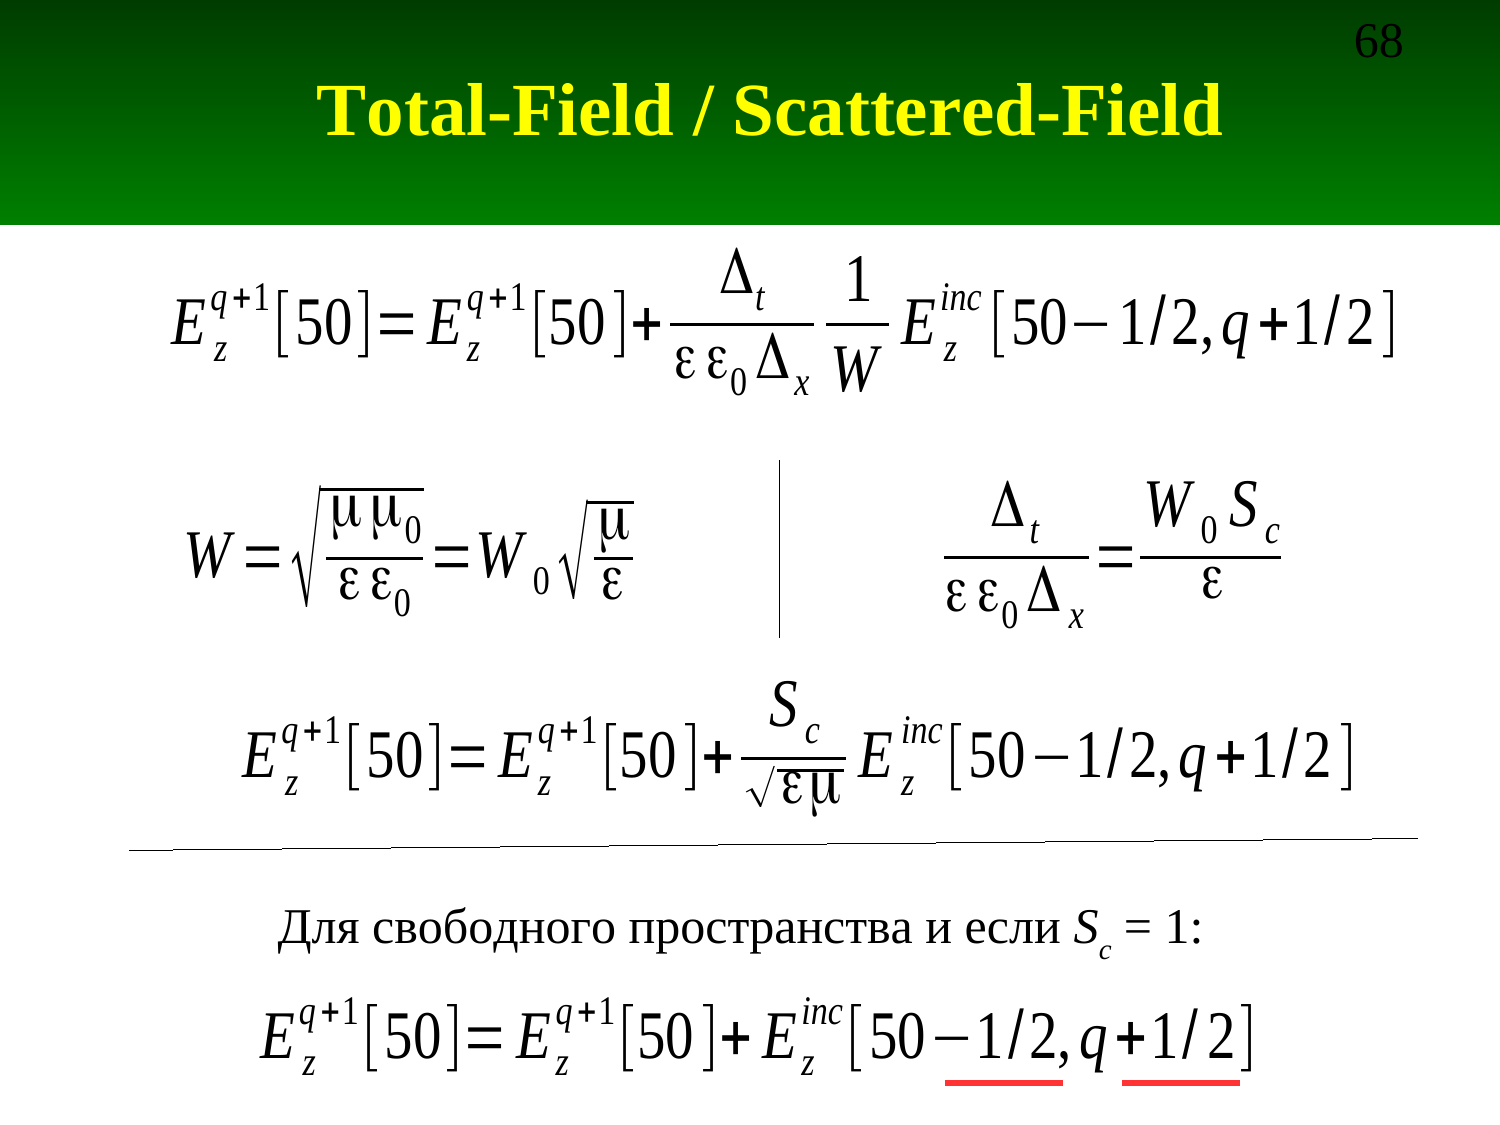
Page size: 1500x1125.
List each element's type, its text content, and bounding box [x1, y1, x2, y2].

title Total-Field / Scattered-Field [100, 7, 1441, 204]
chart [224, 667, 1368, 821]
chart [169, 484, 650, 625]
chart [926, 466, 1300, 638]
chart [242, 986, 1269, 1083]
chart [153, 242, 1410, 405]
text_box Для свободного пространства и если Sc = 1: [262, 885, 1217, 973]
